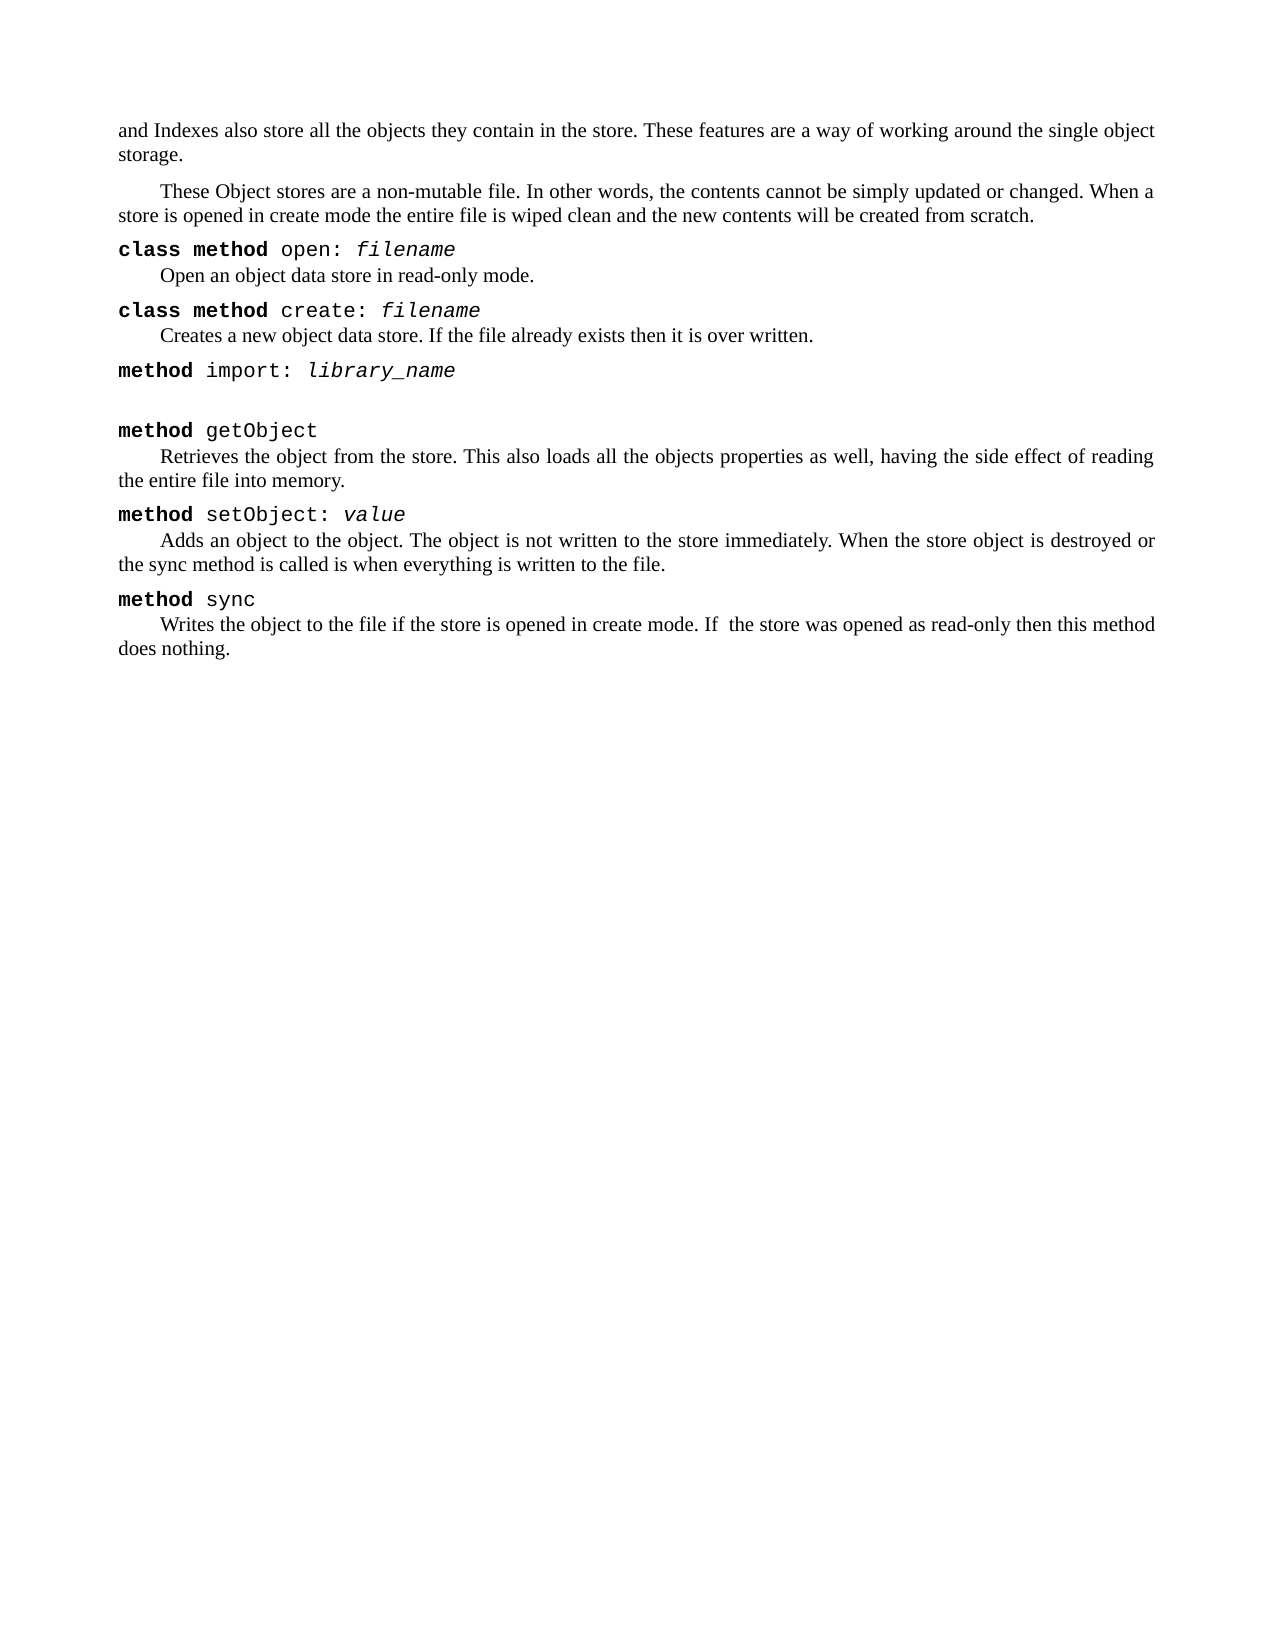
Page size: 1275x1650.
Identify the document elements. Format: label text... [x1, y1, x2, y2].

text method sync [118, 588, 1157, 612]
text method setObject: value [118, 504, 1157, 528]
text method import: library_name [118, 360, 1157, 383]
text Open an object data store in read-only mode. [118, 263, 1157, 287]
text class method create: filename [118, 299, 1157, 323]
text method getObject [118, 420, 1157, 444]
text class method open: filename [118, 239, 1157, 263]
text Adds an object to the object. The object is not written to the store immediately. When the store object is destroyed or the sync method is called is when everything is written to the file. [118, 528, 1157, 576]
text Creates a new object data store. If the file already exists then it is over written. [118, 323, 1157, 347]
text Writes the object to the file if the store is opened in create mode. If the store was opened as read-only then this method does nothing. [118, 612, 1157, 660]
text Retrieves the object from the store. This also loads all the objects properties as well, having the side effect of reading the entire file into memory. [118, 444, 1157, 492]
text These Object stores are a non-mutable file. In other words, the contents cannot be simply updated or changed. When a store is opened in create mode the entire file is wiped clean and the new contents will be created from scratch. [118, 179, 1157, 227]
text and Indexes also store all the objects they contain in the store. These features are a way of working around the single object storage. [118, 118, 1157, 166]
